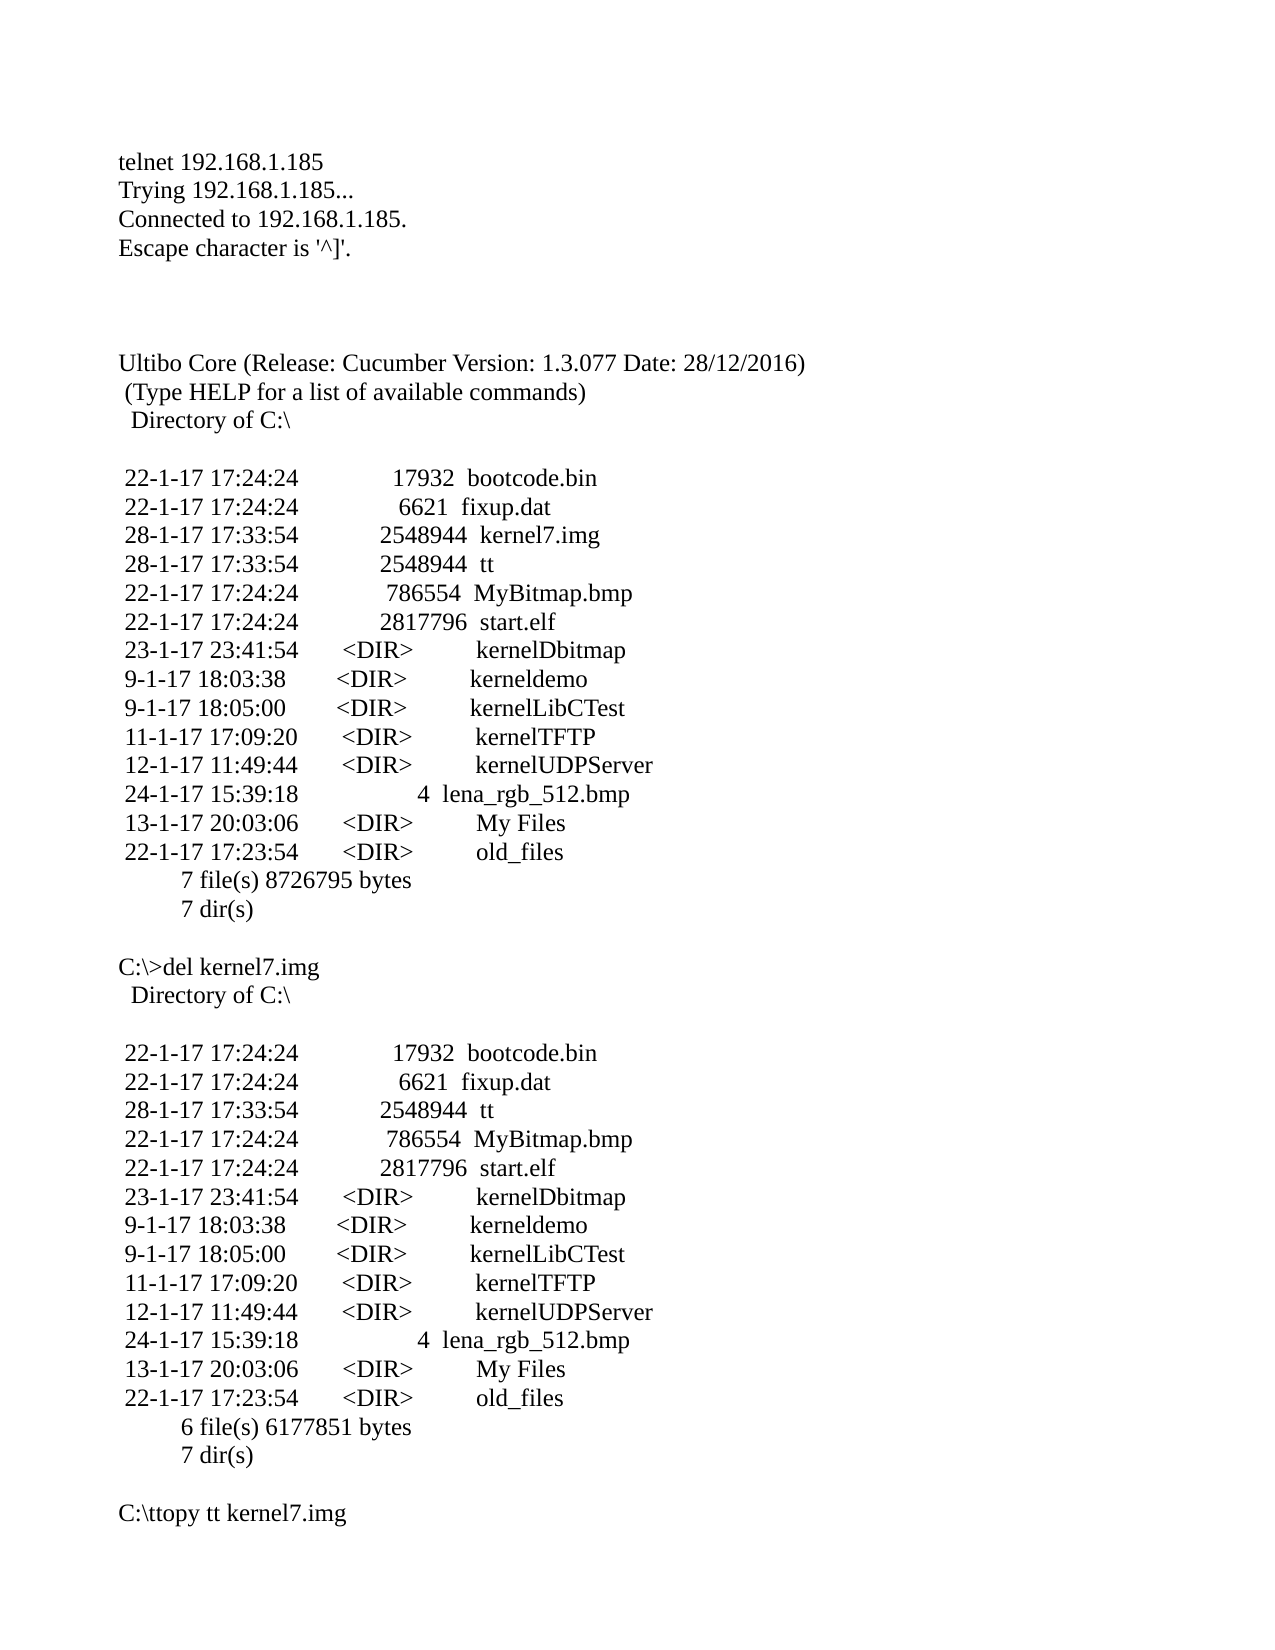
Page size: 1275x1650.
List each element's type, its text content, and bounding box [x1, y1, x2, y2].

text 7 dir(s) [118, 1441, 1157, 1469]
text 9-1-17 18:05:00 <DIR> kernelLibCTest [118, 1239, 1157, 1268]
text 7 dir(s) [118, 894, 1157, 923]
text Trying 192.168.1.185... [118, 176, 1157, 204]
text 9-1-17 18:03:38 <DIR> kerneldemo [118, 1211, 1157, 1239]
text C:\ttopy tt kernel7.img [118, 1498, 1157, 1527]
text 11-1-17 17:09:20 <DIR> kernelTFTP [118, 722, 1157, 751]
text 12-1-17 11:49:44 <DIR> kernelUDPServer [118, 751, 1157, 779]
text 22-1-17 17:24:24 17932 bootcode.bin [118, 463, 1157, 492]
text 6 file(s) 6177851 bytes [118, 1412, 1157, 1441]
text Directory of C:\ [118, 406, 1157, 434]
text (Type HELP for a list of available commands) [118, 377, 1157, 406]
text 22-1-17 17:23:54 <DIR> old_files [118, 837, 1157, 866]
text 24-1-17 15:39:18 4 lena_rgb_512.bmp [118, 779, 1157, 808]
text 22-1-17 17:24:24 6621 fixup.dat [118, 492, 1157, 521]
text 28-1-17 17:33:54 2548944 tt [118, 549, 1157, 578]
text 22-1-17 17:24:24 2817796 start.elf [118, 607, 1157, 636]
text 24-1-17 15:39:18 4 lena_rgb_512.bmp [118, 1326, 1157, 1354]
text Directory of C:\ [118, 981, 1157, 1009]
text 7 file(s) 8726795 bytes [118, 866, 1157, 894]
text 22-1-17 17:24:24 17932 bootcode.bin [118, 1038, 1157, 1067]
text 13-1-17 20:03:06 <DIR> My Files [118, 1354, 1157, 1383]
text Connected to 192.168.1.185. [118, 204, 1157, 233]
text 9-1-17 18:05:00 <DIR> kernelLibCTest [118, 693, 1157, 722]
text 9-1-17 18:03:38 <DIR> kerneldemo [118, 664, 1157, 693]
text C:\>del kernel7.img [118, 952, 1157, 981]
text 23-1-17 23:41:54 <DIR> kernelDbitmap [118, 1182, 1157, 1211]
text 28-1-17 17:33:54 2548944 kernel7.img [118, 521, 1157, 549]
text 22-1-17 17:23:54 <DIR> old_files [118, 1383, 1157, 1412]
text telnet 192.168.1.185 [118, 147, 1157, 176]
text 11-1-17 17:09:20 <DIR> kernelTFTP [118, 1268, 1157, 1297]
text 22-1-17 17:24:24 2817796 start.elf [118, 1153, 1157, 1182]
text 12-1-17 11:49:44 <DIR> kernelUDPServer [118, 1297, 1157, 1326]
text 22-1-17 17:24:24 6621 fixup.dat [118, 1067, 1157, 1096]
text Ultibo Core (Release: Cucumber Version: 1.3.077 Date: 28/12/2016) [118, 348, 1157, 377]
text 28-1-17 17:33:54 2548944 tt [118, 1096, 1157, 1124]
text 13-1-17 20:03:06 <DIR> My Files [118, 808, 1157, 837]
text 22-1-17 17:24:24 786554 MyBitmap.bmp [118, 1124, 1157, 1153]
text 23-1-17 23:41:54 <DIR> kernelDbitmap [118, 636, 1157, 664]
text Escape character is '^]'. [118, 233, 1157, 262]
text 22-1-17 17:24:24 786554 MyBitmap.bmp [118, 578, 1157, 607]
